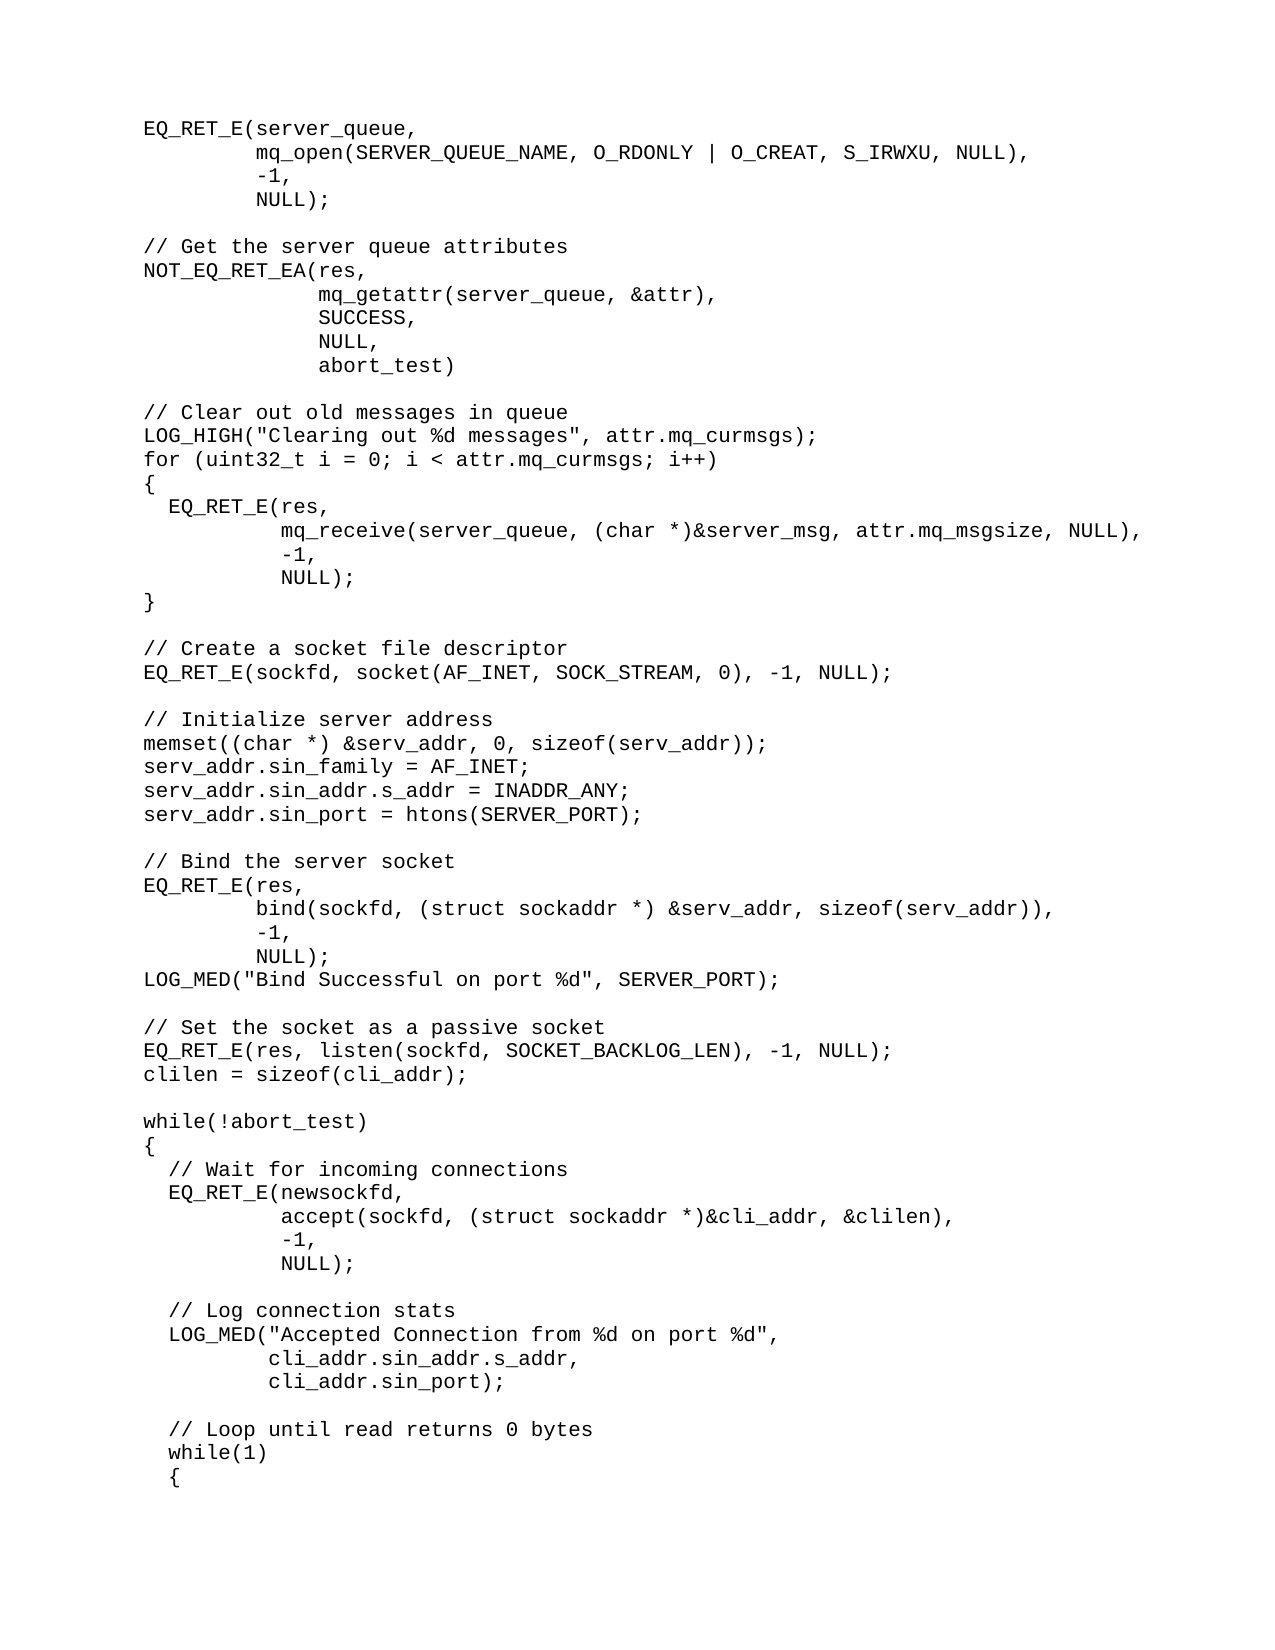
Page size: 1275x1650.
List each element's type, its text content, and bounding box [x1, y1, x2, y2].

text serv_addr.sin_addr.s_addr = INADDR_ANY; [118, 780, 1157, 804]
text mq_getattr(server_queue, &attr), [118, 284, 1157, 307]
text NOT_EQ_RET_EA(res, [118, 260, 1157, 284]
text // Get the server queue attributes [118, 236, 1157, 260]
text // Log connection stats [118, 1300, 1157, 1324]
text cli_addr.sin_addr.s_addr, [118, 1348, 1157, 1371]
text EQ_RET_E(sockfd, socket(AF_INET, SOCK_STREAM, 0), -1, NULL); [118, 662, 1157, 686]
text { [118, 1135, 1157, 1158]
text NULL, [118, 331, 1157, 354]
text SUCCESS, [118, 307, 1157, 331]
text serv_addr.sin_family = AF_INET; [118, 757, 1157, 780]
text } [118, 591, 1157, 615]
text NULL); [118, 189, 1157, 213]
text EQ_RET_E(server_queue, [118, 118, 1157, 142]
text // Wait for incoming connections [118, 1158, 1157, 1182]
text -1, [118, 922, 1157, 946]
text EQ_RET_E(res, [118, 875, 1157, 898]
text // Bind the server socket [118, 851, 1157, 875]
text -1, [118, 165, 1157, 189]
text // Initialize server address [118, 709, 1157, 733]
text memset((char *) &serv_addr, 0, sizeof(serv_addr)); [118, 733, 1157, 757]
text abort_test) [118, 354, 1157, 378]
text EQ_RET_E(newsockfd, [118, 1182, 1157, 1206]
text EQ_RET_E(res, [118, 496, 1157, 520]
text { [118, 473, 1157, 496]
text mq_open(SERVER_QUEUE_NAME, O_RDONLY | O_CREAT, S_IRWXU, NULL), [118, 142, 1157, 165]
text for (uint32_t i = 0; i < attr.mq_curmsgs; i++) [118, 449, 1157, 473]
text // Loop until read returns 0 bytes [118, 1419, 1157, 1442]
text NULL); [118, 946, 1157, 969]
text LOG_HIGH("Clearing out %d messages", attr.mq_curmsgs); [118, 426, 1157, 449]
text -1, [118, 544, 1157, 567]
text // Create a socket file descriptor [118, 638, 1157, 662]
text clilen = sizeof(cli_addr); [118, 1064, 1157, 1088]
text LOG_MED("Accepted Connection from %d on port %d", [118, 1324, 1157, 1348]
text // Clear out old messages in queue [118, 402, 1157, 426]
text { [118, 1466, 1157, 1489]
text NULL); [118, 1253, 1157, 1277]
text // Set the socket as a passive socket [118, 1017, 1157, 1040]
text while(!abort_test) [118, 1111, 1157, 1135]
text NULL); [118, 567, 1157, 591]
text accept(sockfd, (struct sockaddr *)&cli_addr, &clilen), [118, 1206, 1157, 1229]
text -1, [118, 1229, 1157, 1253]
text bind(sockfd, (struct sockaddr *) &serv_addr, sizeof(serv_addr)), [118, 898, 1157, 922]
text cli_addr.sin_port); [118, 1371, 1157, 1395]
text serv_addr.sin_port = htons(SERVER_PORT); [118, 804, 1157, 827]
text EQ_RET_E(res, listen(sockfd, SOCKET_BACKLOG_LEN), -1, NULL); [118, 1040, 1157, 1064]
text mq_receive(server_queue, (char *)&server_msg, attr.mq_msgsize, NULL), [118, 520, 1157, 544]
text while(1) [118, 1442, 1157, 1466]
text LOG_MED("Bind Successful on port %d", SERVER_PORT); [118, 969, 1157, 993]
